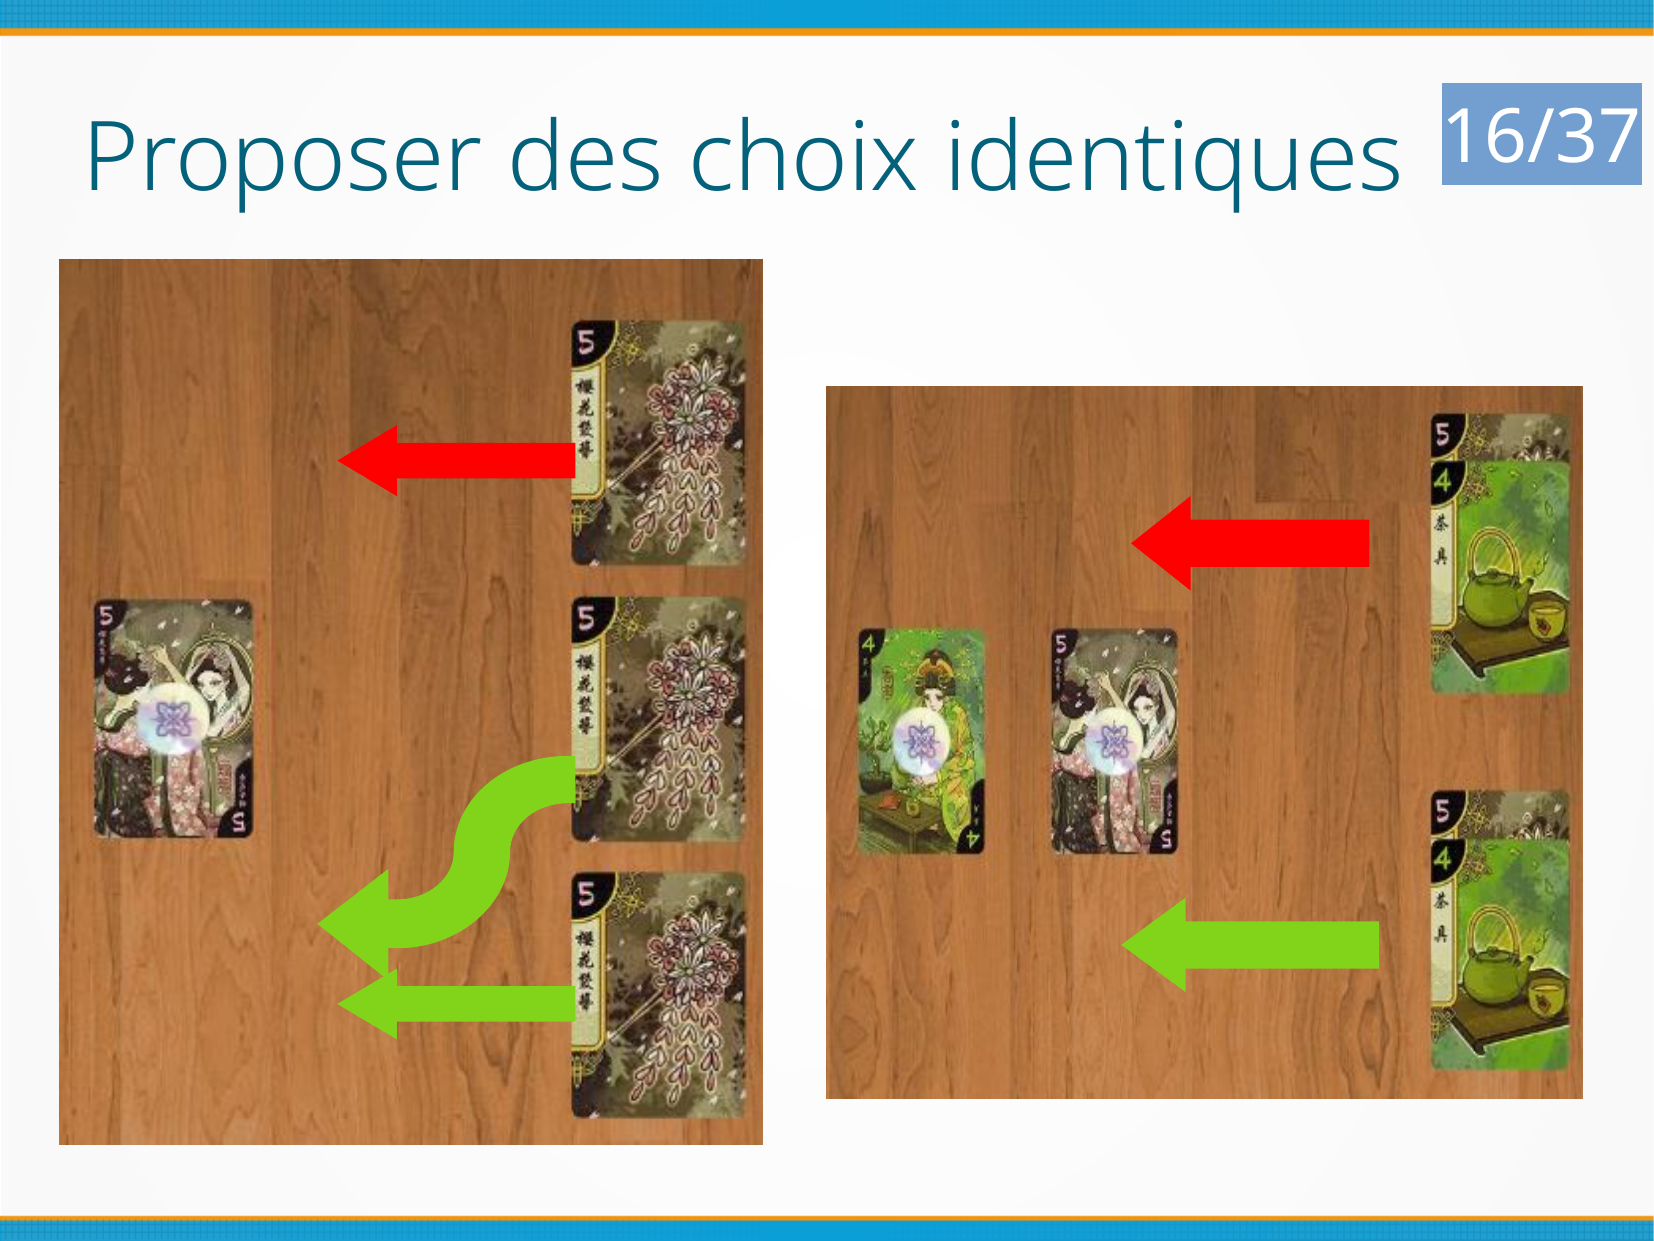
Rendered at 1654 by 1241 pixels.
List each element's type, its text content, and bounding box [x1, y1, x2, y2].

picture [0, 0, 1654, 1241]
text_box [337, 425, 576, 497]
title Proposer des choix identiques [82, 49, 1571, 257]
text_box [1131, 496, 1370, 591]
text_box [317, 755, 576, 1040]
text_box [1121, 897, 1380, 993]
